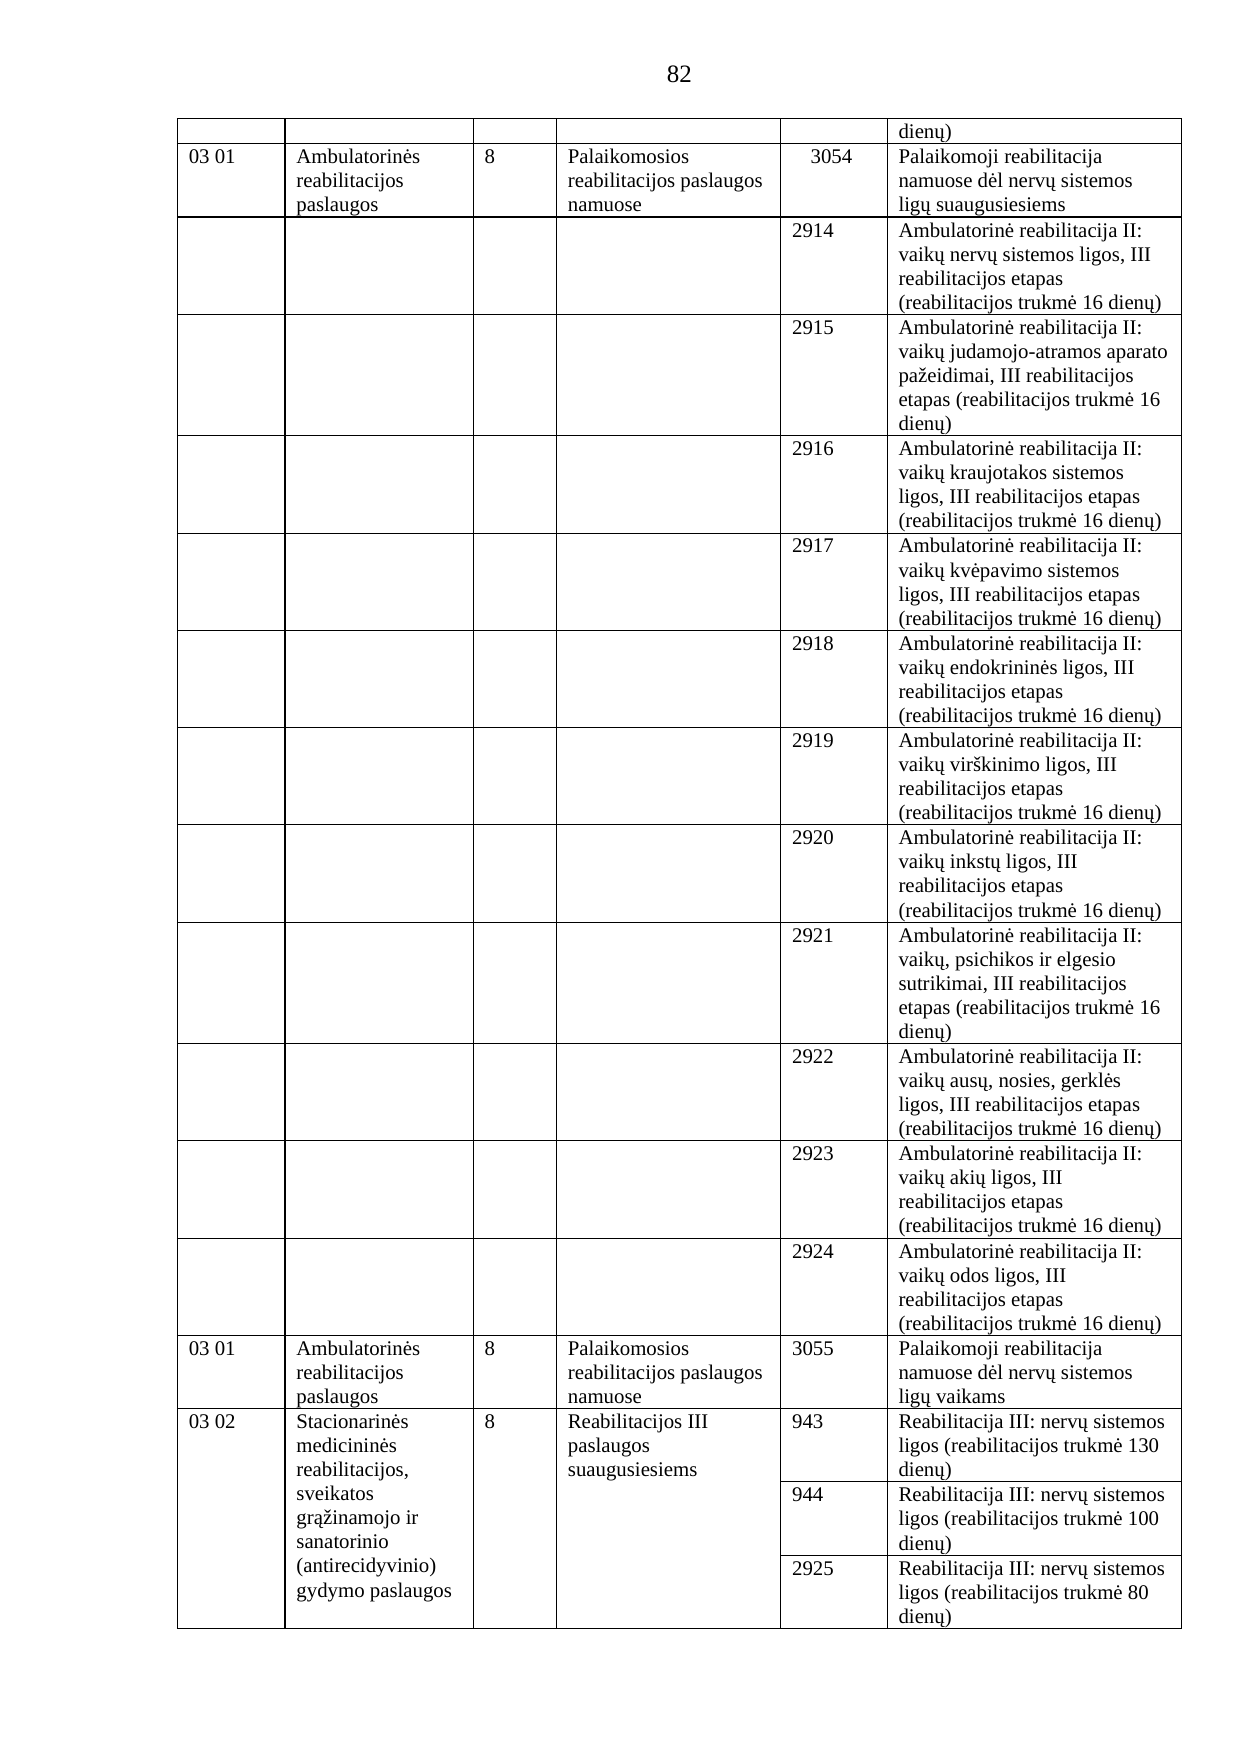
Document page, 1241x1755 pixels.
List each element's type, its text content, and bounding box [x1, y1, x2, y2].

table_cell Palaikomosios reabilitacijos paslaugos namuose [557, 144, 780, 216]
table_cell [474, 315, 556, 435]
table_cell [178, 534, 284, 630]
table_cell [178, 1141, 284, 1237]
table_cell [286, 534, 473, 630]
table_cell Palaikomoji reabilitacija namuose dėl nervų sistemos ligų vaikams [888, 1336, 1181, 1408]
table_cell [474, 436, 556, 532]
table_cell [178, 728, 284, 824]
table_cell [557, 436, 780, 532]
table_cell [178, 631, 284, 727]
table_cell 2923 [781, 1141, 887, 1237]
table_cell [557, 631, 780, 727]
table_cell [474, 825, 556, 922]
table_cell 03 01 [178, 1336, 284, 1408]
table_cell Ambulatorinė reabilitacija II: vaikų kvėpavimo sistemos ligos, III reabilitacijos etapas (reabilitacijos trukmė 16 dienų) [888, 534, 1181, 630]
table_cell [557, 119, 780, 143]
table_cell [557, 218, 780, 314]
table_cell 2918 [781, 631, 887, 727]
table_cell Palaikomosios reabilitacijos paslaugos namuose [557, 1336, 780, 1408]
table_cell [557, 1239, 780, 1335]
table_cell [178, 923, 284, 1043]
table_cell [178, 1044, 284, 1140]
table_cell Ambulatorinė reabilitacija II: vaikų kraujotakos sistemos ligos, III reabilitacijos etapas (reabilitacijos trukmė 16 dienų) [888, 436, 1181, 532]
table_cell Ambulatorinė reabilitacija II: vaikų akių ligos, III reabilitacijos etapas (reabilitacijos trukmė 16 dienų) [888, 1141, 1181, 1237]
table_cell Reabilitacija III: nervų sistemos ligos (reabilitacijos trukmė 100 dienų) [888, 1482, 1181, 1554]
table_cell 2924 [781, 1239, 887, 1335]
table_cell [286, 1044, 473, 1140]
table_cell [178, 119, 284, 143]
table_cell 2922 [781, 1044, 887, 1140]
table_cell 2917 [781, 534, 887, 630]
table_cell [474, 631, 556, 727]
table_cell [781, 119, 887, 143]
table_cell 8 [474, 144, 556, 216]
table_cell 2914 [781, 218, 887, 314]
table_cell 943 [781, 1409, 887, 1481]
table_cell [557, 923, 780, 1043]
table_cell [178, 825, 284, 922]
table_cell 944 [781, 1482, 887, 1554]
table_cell [286, 923, 473, 1043]
table_cell [178, 1239, 284, 1335]
table_cell [286, 1239, 473, 1335]
table_cell [286, 1141, 473, 1237]
table_cell [178, 315, 284, 435]
table_cell 2919 [781, 728, 887, 824]
table_cell [474, 923, 556, 1043]
table_cell 2921 [781, 923, 887, 1043]
table_cell [474, 1239, 556, 1335]
table_cell [474, 1044, 556, 1140]
table_cell [286, 631, 473, 727]
table_cell [474, 1141, 556, 1237]
table_cell [286, 119, 473, 143]
table_cell Ambulatorinė reabilitacija II: vaikų virškinimo ligos, III reabilitacijos etapas (reabilitacijos trukmė 16 dienų) [888, 728, 1181, 824]
table_cell [286, 436, 473, 532]
table_cell [286, 315, 473, 435]
table_cell 2925 [781, 1556, 887, 1628]
table_cell [178, 218, 284, 314]
table_cell 03 01 [178, 144, 284, 216]
table_cell [286, 218, 473, 314]
table_cell 03 02 [178, 1409, 284, 1628]
table_cell Ambulatorinės reabilitacijos paslaugos [286, 1336, 473, 1408]
table_cell Ambulatorinė reabilitacija II: vaikų nervų sistemos ligos, III reabilitacijos etapas (reabilitacijos trukmė 16 dienų) [888, 218, 1181, 314]
table_cell [474, 728, 556, 824]
table_cell Palaikomoji reabilitacija namuose dėl nervų sistemos ligų suaugusiesiems [888, 144, 1181, 216]
table_cell [557, 534, 780, 630]
table_cell [286, 825, 473, 922]
table_cell Ambulatorinės reabilitacijos paslaugos [286, 144, 473, 216]
table_cell [557, 315, 780, 435]
table_cell 3054 [781, 144, 887, 216]
table_cell Ambulatorinė reabilitacija II: vaikų odos ligos, III reabilitacijos etapas (reabilitacijos trukmė 16 dienų) [888, 1239, 1181, 1335]
table_cell 8 [474, 1409, 556, 1628]
table_cell 2915 [781, 315, 887, 435]
table_cell Reabilitacijos III paslaugos suaugusiesiems [557, 1409, 780, 1628]
table_cell Ambulatorinė reabilitacija II: vaikų judamojo-atramos aparato pažeidimai, III reabilitacijos etapas (reabilitacijos trukmė 16 dienų) [888, 315, 1181, 435]
table_cell [286, 728, 473, 824]
table_cell 3055 [781, 1336, 887, 1408]
table_cell [178, 436, 284, 532]
table_cell 8 [474, 1336, 556, 1408]
table_cell [557, 1141, 780, 1237]
table_cell [474, 218, 556, 314]
table_cell Ambulatorinė reabilitacija II: vaikų ausų, nosies, gerklės ligos, III reabilitacijos etapas (reabilitacijos trukmė 16 dienų) [888, 1044, 1181, 1140]
table_cell [557, 825, 780, 922]
table_cell [557, 728, 780, 824]
table_cell 2916 [781, 436, 887, 532]
table_cell [474, 119, 556, 143]
table_cell Ambulatorinė reabilitacija II: vaikų endokrininės ligos, III reabilitacijos etapas (reabilitacijos trukmė 16 dienų) [888, 631, 1181, 727]
table_cell Ambulatorinė reabilitacija II: vaikų, psichikos ir elgesio sutrikimai, III reabilitacijos etapas (reabilitacijos trukmė 16 dienų) [888, 923, 1181, 1043]
table_cell Reabilitacija III: nervų sistemos ligos (reabilitacijos trukmė 80 dienų) [888, 1556, 1181, 1628]
table_cell Ambulatorinė reabilitacija II: vaikų inkstų ligos, III reabilitacijos etapas (reabilitacijos trukmė 16 dienų) [888, 825, 1181, 922]
table_cell dienų) [888, 119, 1181, 143]
table_cell [557, 1044, 780, 1140]
table_cell [474, 534, 556, 630]
table_cell Stacionarinės medicininės reabilitacijos, sveikatos grąžinamojo ir sanatorinio (antirecidyvinio) gydymo paslaugos [286, 1409, 473, 1628]
table_cell 2920 [781, 825, 887, 922]
table_cell Reabilitacija III: nervų sistemos ligos (reabilitacijos trukmė 130 dienų) [888, 1409, 1181, 1481]
